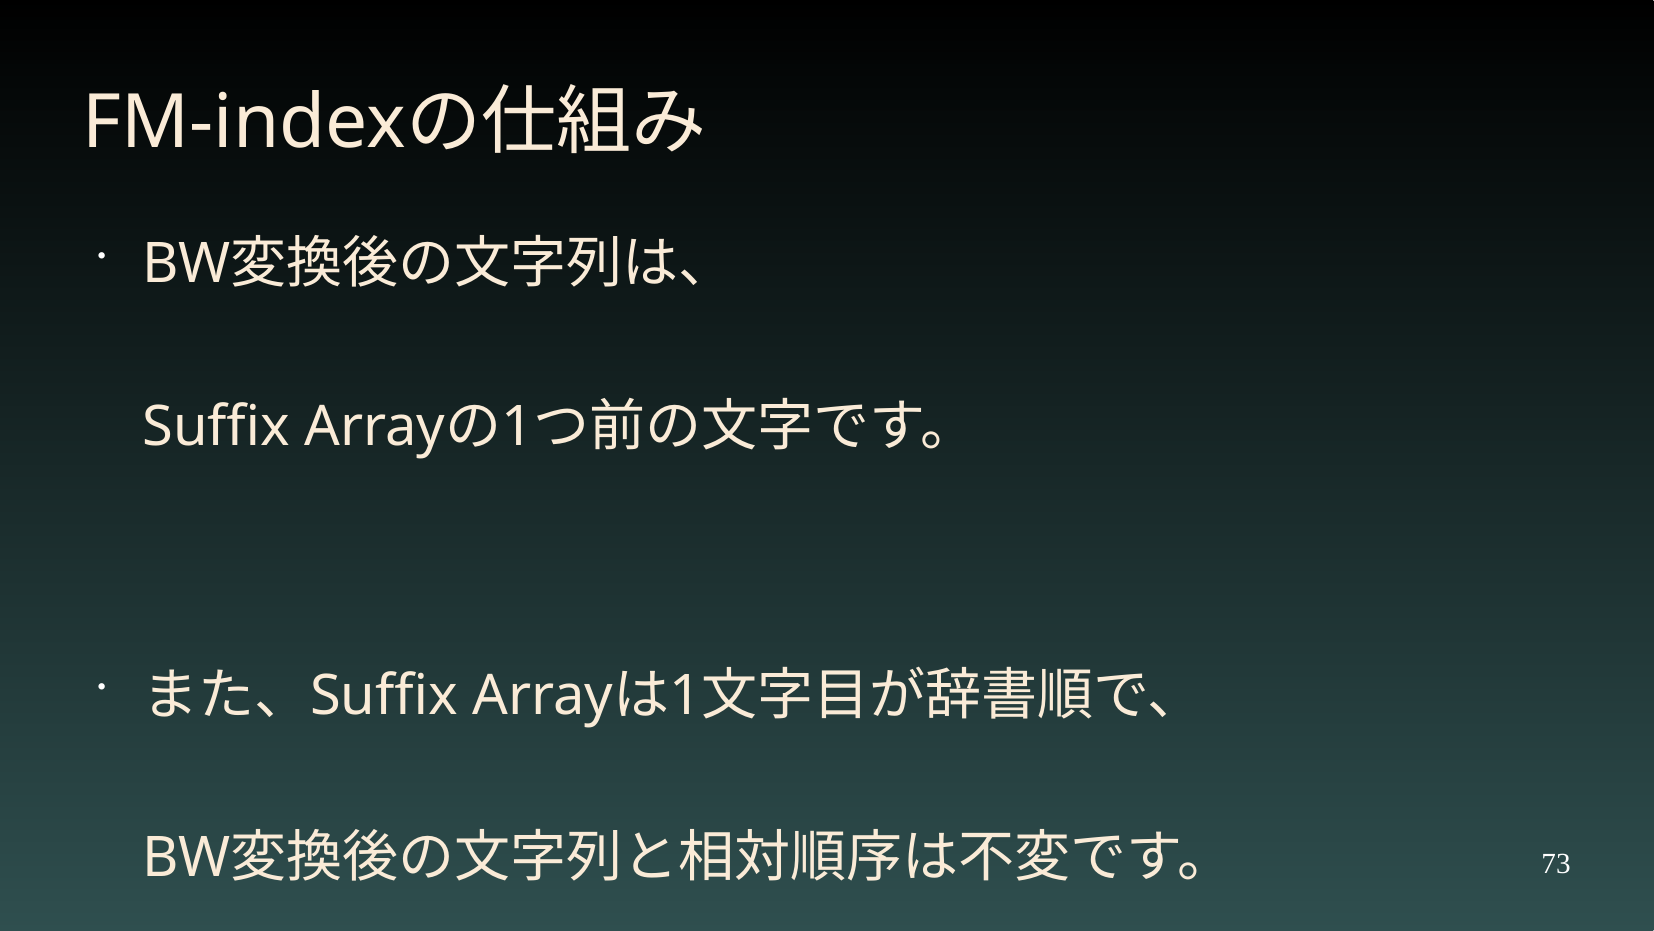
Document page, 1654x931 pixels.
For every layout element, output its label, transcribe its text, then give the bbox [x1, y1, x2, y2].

title FM-indexの仕組み [82, 37, 969, 193]
list BW変換後の文字列は、 Suffix Arrayの1つ前の文字です。 また、Suffix Arrayは1文字目が辞書順で、 BW変換後の文字列と相対順序は不変です。 [82, 217, 1571, 898]
